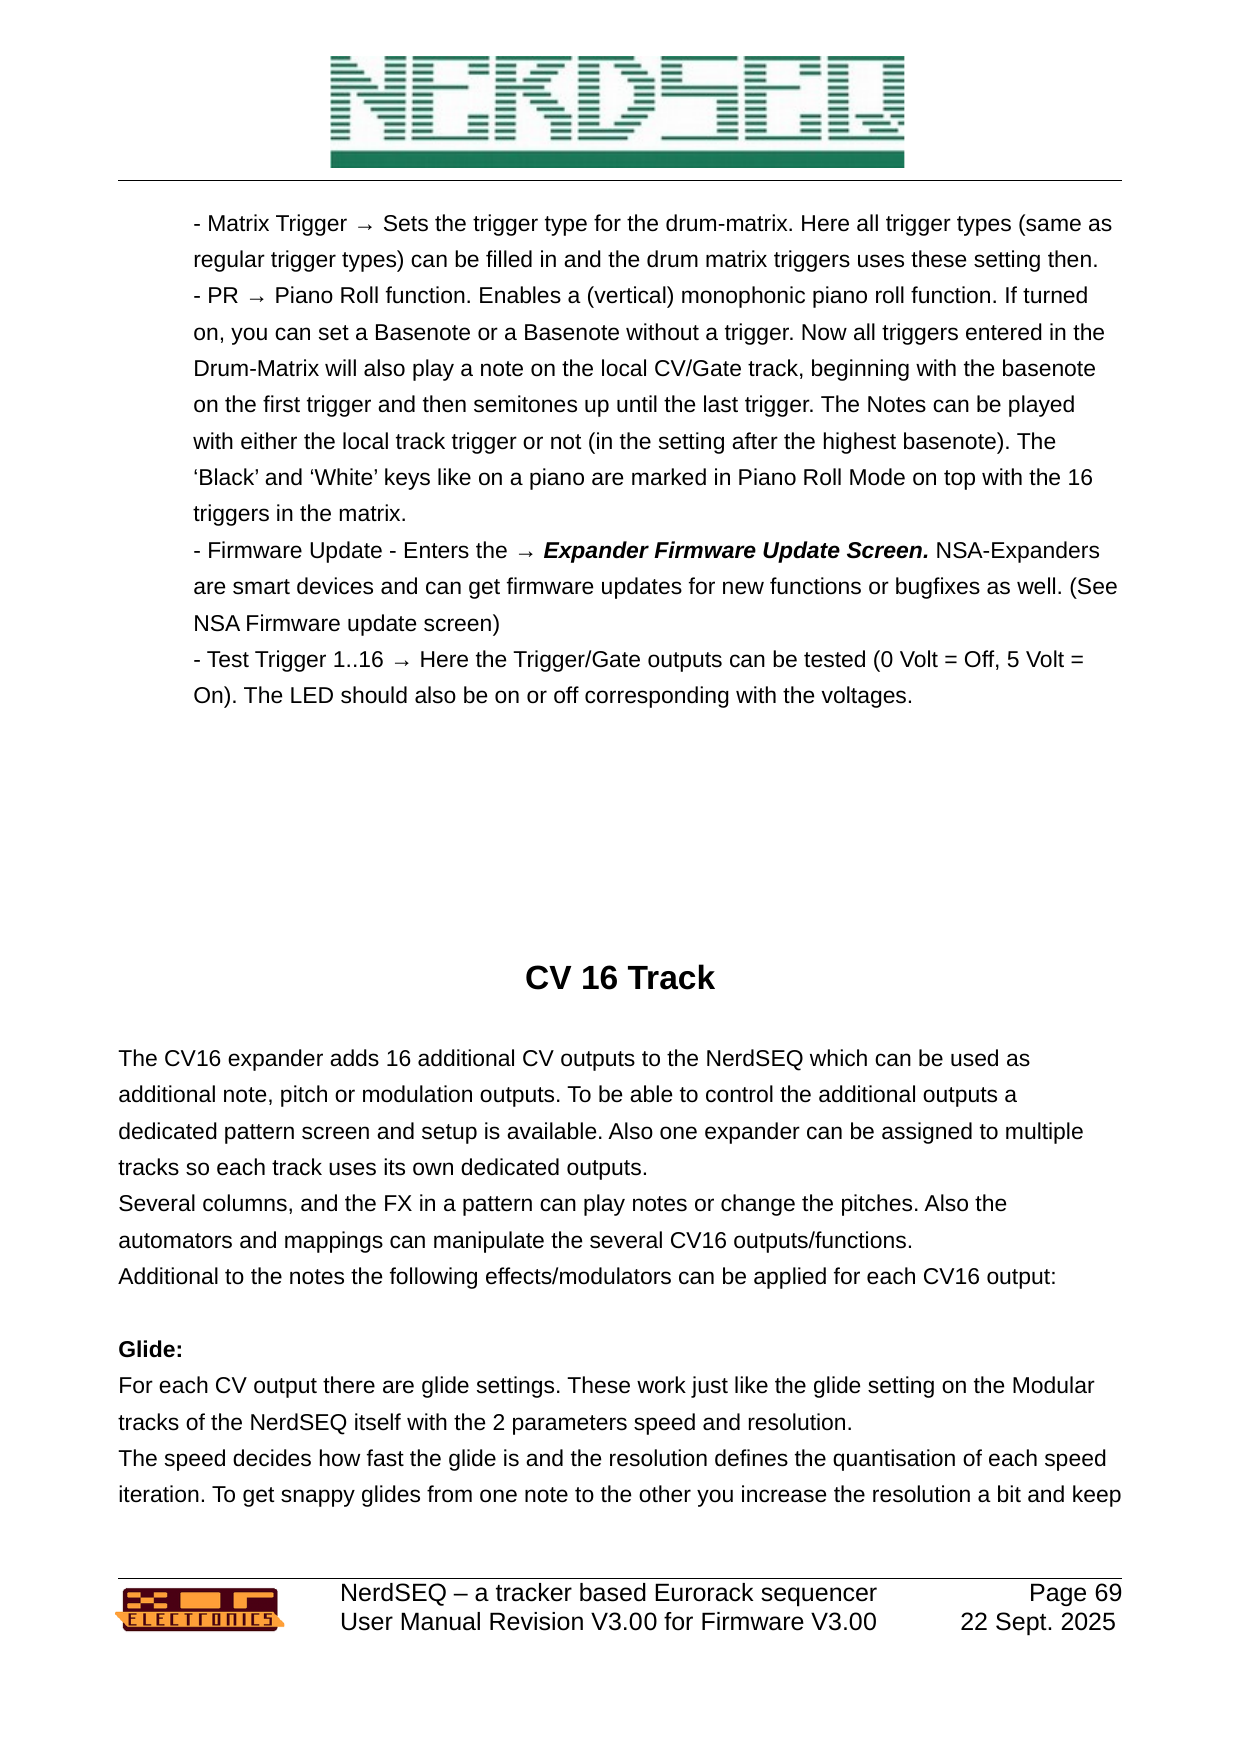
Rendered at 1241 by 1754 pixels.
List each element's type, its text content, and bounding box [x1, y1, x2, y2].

text Several columns, and the FX in a pattern can play notes or change the pitches. Also the automators and mappings can manipulate the several CV16 outputs/functions. [118, 1190, 1122, 1253]
text - PR → Piano Roll function. Enables a (vertical) monophonic piano roll function. If turned on, you can set a Basenote or a Basenote without a trigger. Now all triggers entered in the Drum-Matrix will also play a note on the local CV/Gate track, beginning with the basenote on the first trigger and then semitones up until the last trigger. The Notes can be played with either the local track trigger or not (in the setting after the highest basenote). The ‘Black’ and ‘White’ keys like on a piano are marked in Piano Roll Mode on top with the 16 triggers in the matrix. [193, 282, 1122, 527]
text Additional to the notes the following effects/modulators can be applied for each CV16 output: [118, 1263, 1122, 1289]
text The CV16 expander adds 16 additional CV outputs to the NerdSEQ which can be used as additional note, pitch or modulation outputs. To be able to control the additional outputs a dedicated pattern screen and setup is available. Also one expander can be assigned to multiple tracks so each track uses its own dedicated outputs. [118, 1045, 1122, 1180]
picture [115, 1584, 285, 1634]
text The speed decides how fast the glide is and the resolution defines the quantisation of each speed iteration. To get snappy glides from one note to the other you increase the resolution a bit and keep [118, 1445, 1122, 1508]
picture [330, 56, 905, 168]
text - Test Trigger 1..16 → Here the Trigger/Gate outputs can be tested (0 Volt = Off, 5 Volt = On). The LED should also be on or off corresponding with the voltages. [193, 646, 1122, 708]
text For each CV output there are glide settings. These work just like the glide setting on the Modular tracks of the NerdSEQ itself with the 2 parameters speed and resolution. [118, 1372, 1122, 1435]
text - Matrix Trigger → Sets the trigger type for the drum-matrix. Here all trigger types (same as regular trigger types) can be filled in and the drum matrix triggers uses these setting then. [193, 209, 1122, 272]
text - Firmware Update - Enters the → Expander Firmware Update Screen. NSA-Expanders are smart devices and can get firmware updates for new functions or bugfixes as well. (See NSA Firmware update screen) [193, 537, 1122, 636]
text Glide: [118, 1336, 1122, 1362]
subtitle CV 16 Track [118, 957, 1122, 996]
